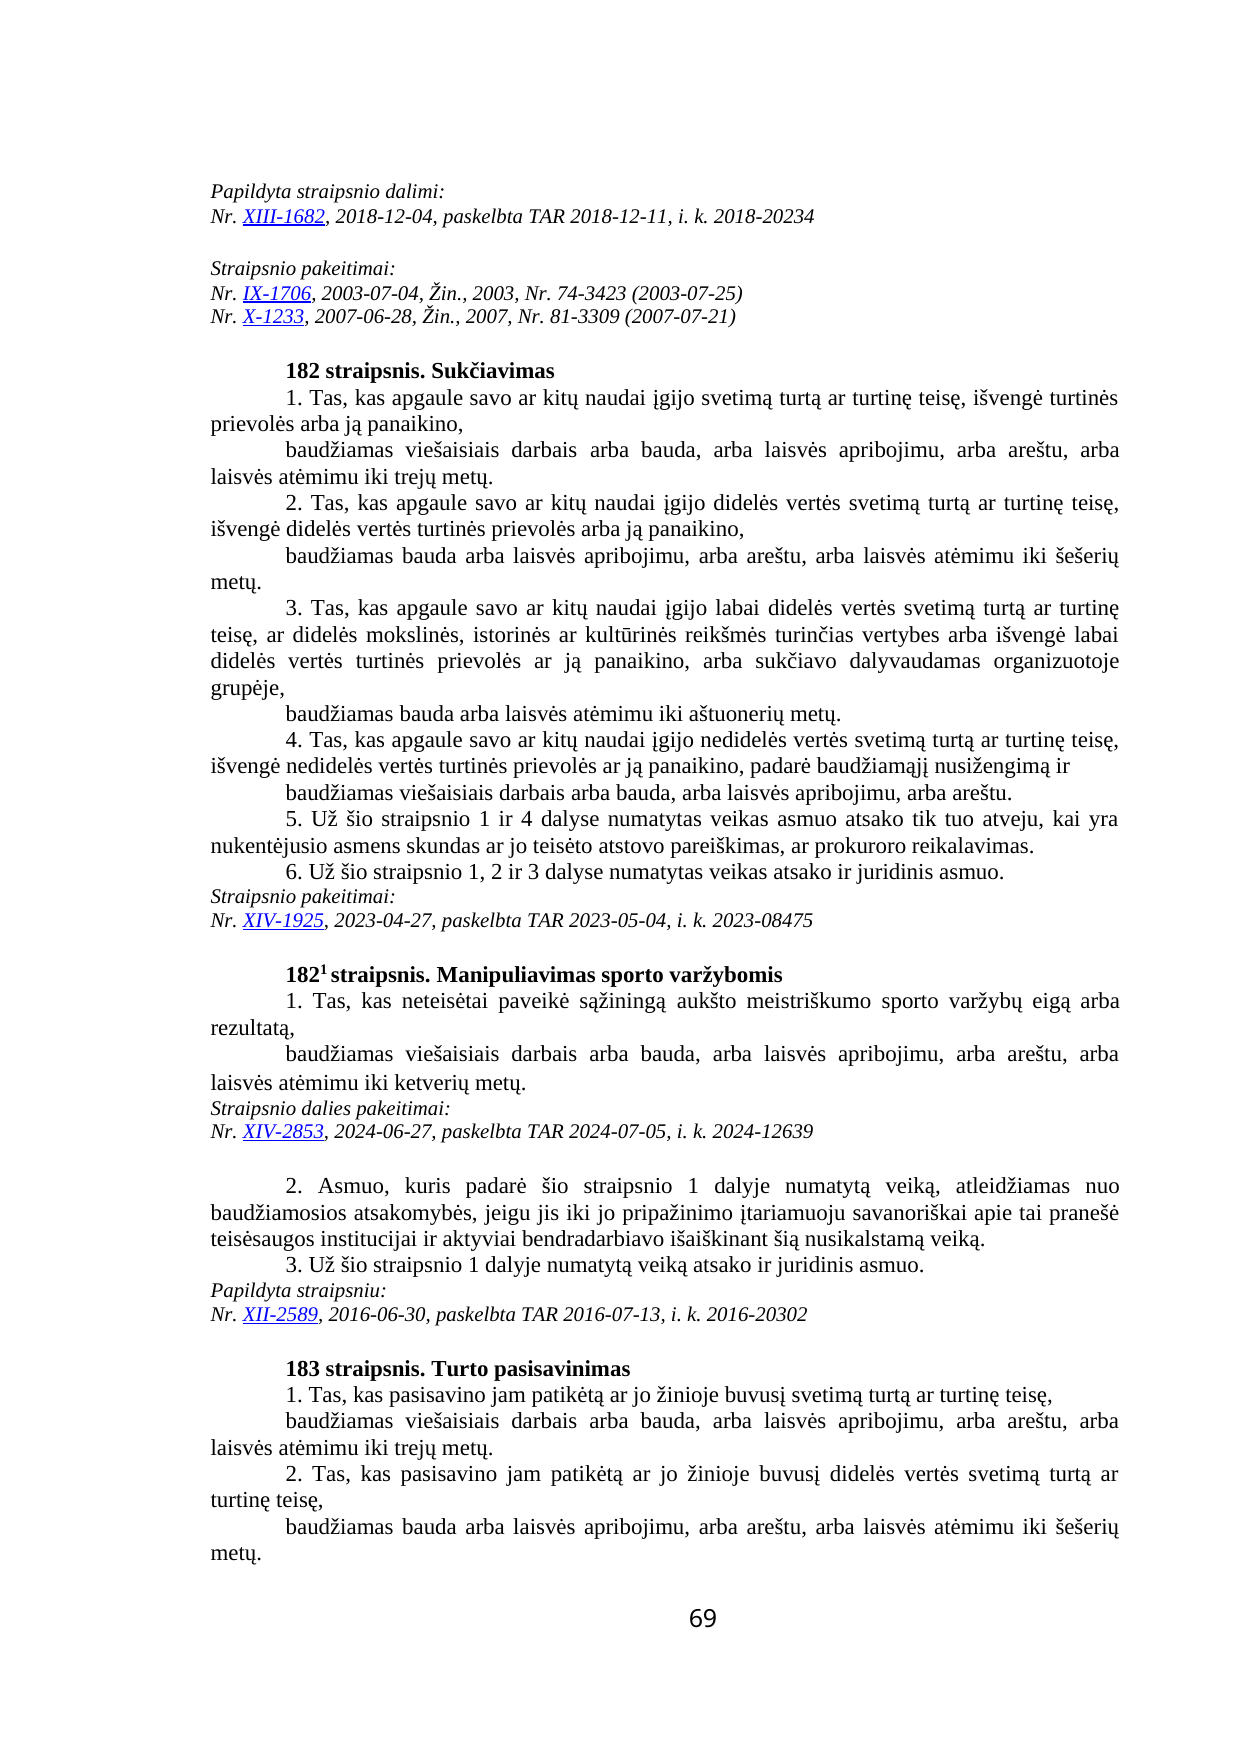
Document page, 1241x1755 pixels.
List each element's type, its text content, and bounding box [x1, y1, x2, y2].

text Nr. XIV-1925, 2023-04-27, paskelbta TAR 2023-05-04, i. k. 2023-08475 [210, 908, 1120, 932]
text Nr. XIII-1682, 2018-12-04, paskelbta TAR 2018-12-11, i. k. 2018-20234 [210, 203, 1120, 228]
text 182 straipsnis. Sukčiavimas [210, 357, 1120, 384]
text 183 straipsnis. Turto pasisavinimas [210, 1354, 1120, 1381]
text baudžiamas bauda arba laisvės atėmimu iki aštuonerių metų. [210, 700, 1120, 726]
text 1. Tas, kas pasisavino jam patikėtą ar jo žinioje buvusį svetimą turtą ar turtinę teisę, [210, 1381, 1120, 1407]
text 2. Tas, kas apgaule savo ar kitų naudai įgijo didelės vertės svetimą turtą ar turtinę teisę, išvengė didelės vertės turtinės prievolės arba ją panaikino, [210, 489, 1120, 542]
text Straipsnio pakeitimai: [210, 256, 1120, 280]
text baudžiamas bauda arba laisvės apribojimu, arba areštu, arba laisvės atėmimu iki šešerių metų. [210, 1513, 1120, 1565]
text baudžiamas viešaisiais darbais arba bauda, arba laisvės apribojimu, arba areštu, arba laisvės atėmimu iki ketverių metų. [210, 1040, 1121, 1095]
text 4. Tas, kas apgaule savo ar kitų naudai įgijo nedidelės vertės svetimą turtą ar turtinę teisę, išvengė nedidelės vertės turtinės prievolės ar ją panaikino, padarė baudžiamąjį nusižengimą ir [210, 726, 1120, 779]
text baudžiamas viešaisiais darbais arba bauda, arba laisvės apribojimu, arba areštu. [210, 779, 1120, 805]
text Papildyta straipsniu: [210, 1278, 1120, 1302]
text Papildyta straipsnio dalimi: [210, 179, 1120, 203]
text 1. Tas, kas apgaule savo ar kitų naudai įgijo svetimą turtą ar turtinę teisę, išvengė turtinės prievolės arba ją panaikino, [210, 384, 1120, 436]
text baudžiamas bauda arba laisvės apribojimu, arba areštu, arba laisvės atėmimu iki šešerių metų. [210, 542, 1120, 594]
text Nr. XIV-2853, 2024-06-27, paskelbta TAR 2024-07-05, i. k. 2024-12639 [210, 1119, 1120, 1143]
text 1. Tas, kas neteisėtai paveikė sąžiningą aukšto meistriškumo sporto varžybų eigą arba rezultatą, [210, 988, 1121, 1040]
text Nr. IX-1706, 2003-07-04, Žin., 2003, Nr. 74-3423 (2003-07-25) [210, 280, 1120, 304]
text 1821 straipsnis. Manipuliavimas sporto varžybomis [210, 961, 1120, 988]
text 5. Už šio straipsnio 1 ir 4 dalyse numatytas veikas asmuo atsako tik tuo atveju, kai yra nukentėjusio asmens skundas ar jo teisėto atstovo pareiškimas, ar prokuroro reikalavimas. [210, 805, 1120, 858]
text Straipsnio pakeitimai: [210, 884, 1120, 908]
text Nr. XII-2589, 2016-06-30, paskelbta TAR 2016-07-13, i. k. 2016-20302 [210, 1302, 1120, 1326]
text baudžiamas viešaisiais darbais arba bauda, arba laisvės apribojimu, arba areštu, arba laisvės atėmimu iki trejų metų. [210, 1407, 1120, 1460]
text 3. Tas, kas apgaule savo ar kitų naudai įgijo labai didelės vertės svetimą turtą ar turtinę teisę, ar didelės mokslinės, istorinės ar kultūrinės reikšmės turinčias vertybes arba išvengė labai didelės vertės turtinės prievolės ar ją panaikino, arba sukčiavo dalyvaudamas organizuotoje grupėje, [210, 594, 1120, 700]
text 2. Asmuo, kuris padarė šio straipsnio 1 dalyje numatytą veiką, atleidžiamas nuo baudžiamosios atsakomybės, jeigu jis iki jo pripažinimo įtariamuoju savanoriškai apie tai pranešė teisėsaugos institucijai ir aktyviai bendradarbiavo išaiškinant šią nusikalstamą veiką. [210, 1172, 1120, 1251]
text Nr. X-1233, 2007-06-28, Žin., 2007, Nr. 81-3309 (2007-07-21) [210, 304, 1120, 328]
text baudžiamas viešaisiais darbais arba bauda, arba laisvės apribojimu, arba areštu, arba laisvės atėmimu iki trejų metų. [210, 436, 1120, 489]
text Straipsnio dalies pakeitimai: [210, 1095, 1120, 1119]
text 3. Už šio straipsnio 1 dalyje numatytą veiką atsako ir juridinis asmuo. [210, 1251, 1120, 1278]
text 6. Už šio straipsnio 1, 2 ir 3 dalyse numatytas veikas atsako ir juridinis asmuo. [210, 858, 1120, 884]
text 2. Tas, kas pasisavino jam patikėtą ar jo žinioje buvusį didelės vertės svetimą turtą ar turtinę teisę, [210, 1460, 1120, 1513]
